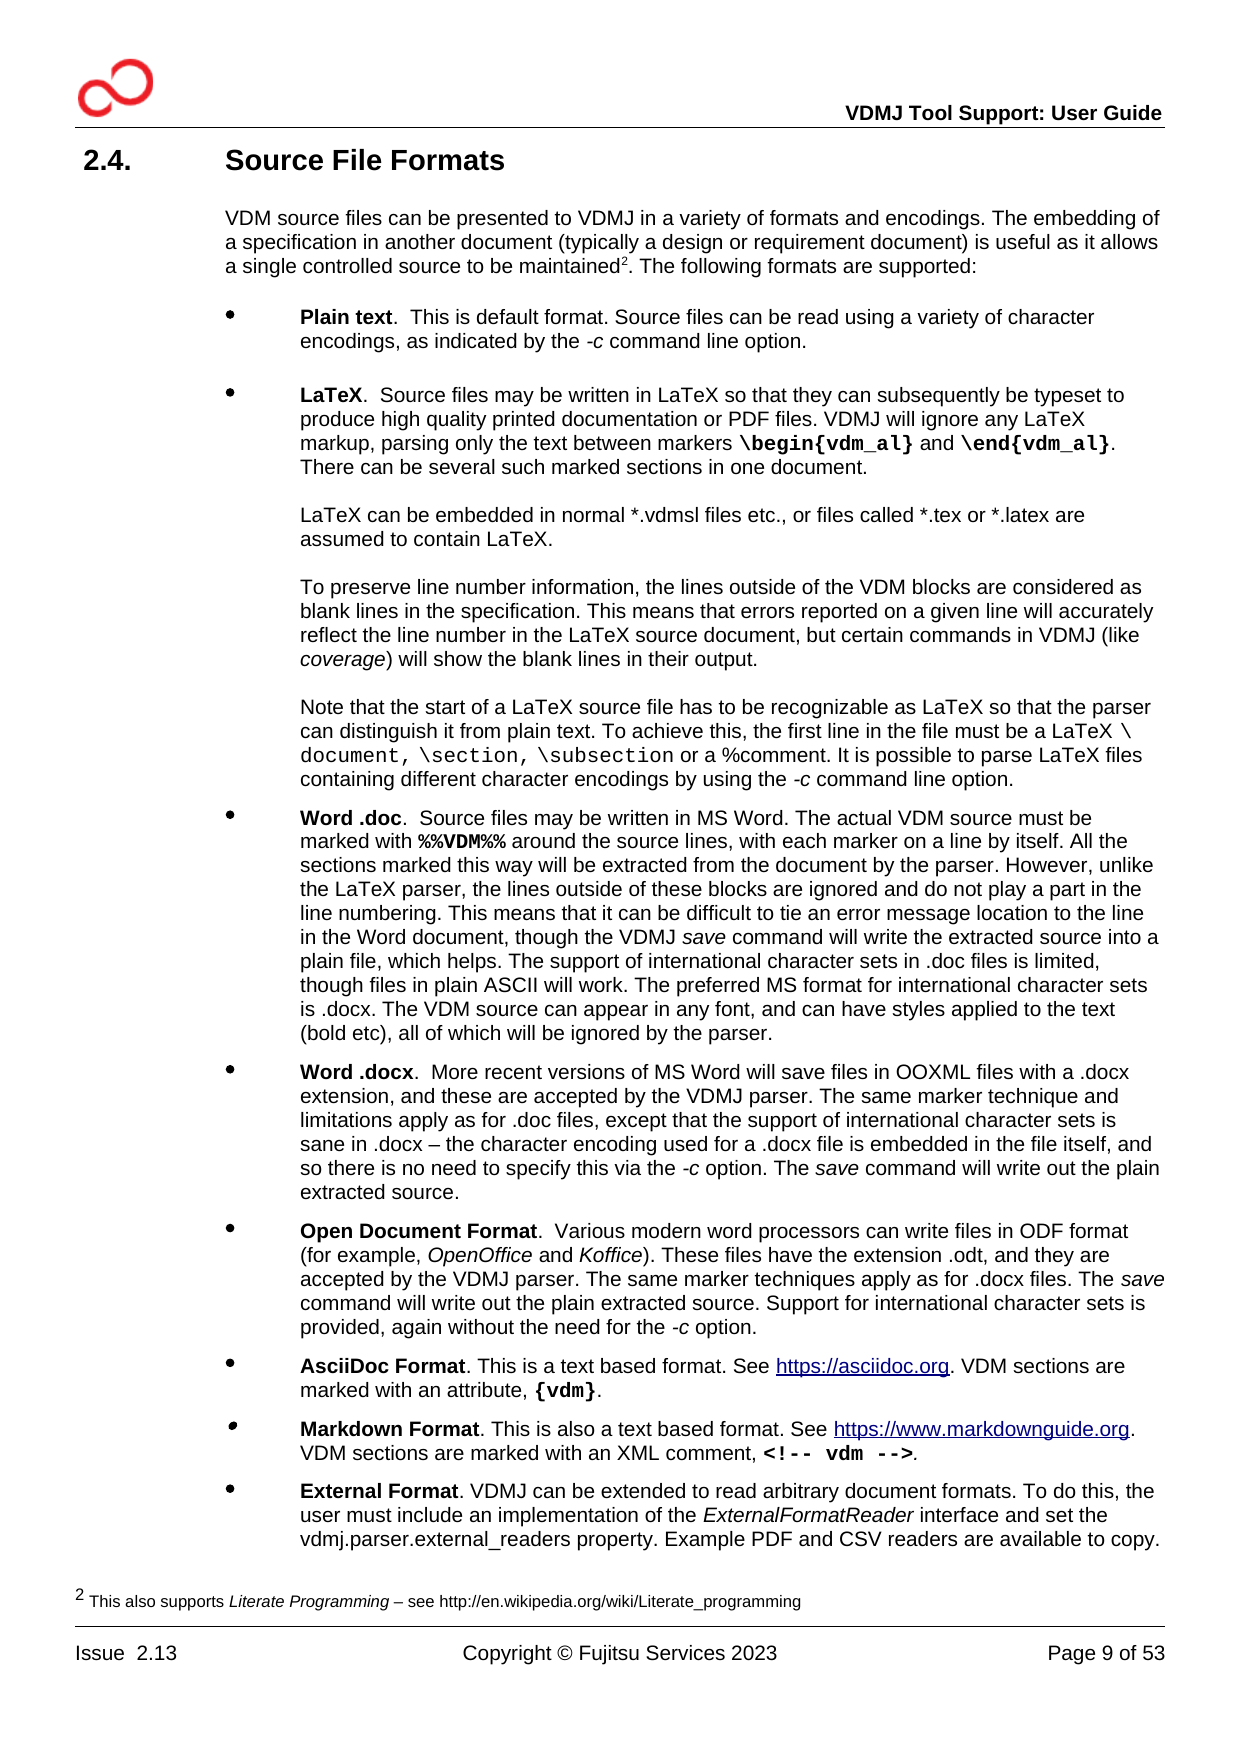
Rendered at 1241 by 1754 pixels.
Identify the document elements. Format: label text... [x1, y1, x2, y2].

list Open Document Format. Various modern word processors can write files in ODF format (for example, OpenOffice and Koffice). These files have the extension .odt, and they are accepted by the VDMJ parser. The same marker techniques apply as for .docx files. The save command will write out the plain extracted source. Support for international character sets is provided, again without the need for the -c option. [225, 1219, 1165, 1339]
list External Format. VDMJ can be extended to read arbitrary document formats. To do this, the user must include an implementation of the ExternalFormatReader interface and set the vdmj.parser.external_readers property. Example PDF and CSV readers are available to copy. [225, 1480, 1165, 1552]
text VDM source files can be presented to VDMJ in a variety of formats and encodings. The embedding of a specification in another document (typically a design or requirement document) is useful as it allows a single controlled source to be maintained. The following formats are supported: [225, 206, 1165, 278]
list Plain text. This is default format. Source files can be read using a variety of character encodings, as indicated by the -c command line option. [225, 306, 1165, 353]
list Word .docx. More recent versions of MS Word will save files in OOXML files with a .docx extension, and these are accepted by the VDMJ parser. The same marker technique and limitations apply as for .doc files, except that the support of international character sets is sane in .docx – the character encoding used for a .docx file is embedded in the file itself, and so there is no need to specify this via the -c option. The save command will write out the plain extracted source. [225, 1060, 1165, 1204]
list LaTeX. Source files may be written in LaTeX so that they can subsequently be typeset to produce high quality printed documentation or PDF files. VDMJ will ignore any LaTeX markup, parsing only the text between markers \begin{vdm_al} and \end{vdm_al}. There can be several such marked sections in one document. LaTeX can be embedded in normal *.vdmsl files etc., or files called *.tex or *.latex are assumed to contain LaTeX. To preserve line number information, the lines outside of the VDM blocks are considered as blank lines in the specification. This means that errors reported on a given line will accurately reflect the line number in the LaTeX source document, but certain commands in VDMJ (like coverage) will show the blank lines in their output. Note that the start of a LaTeX source file has to be recognizable as LaTeX so that the parser can distinguish it from plain text. To achieve this, the first line in the file must be a LaTeX \document, \section, \subsection or a %comment. It is possible to parse LaTeX files containing different character encodings by using the -c command line option. [225, 383, 1165, 791]
text This also supports Literate Programming – see http://en.wikipedia.org/wiki/Literate_programming [75, 1592, 1165, 1611]
list Markdown Format. This is also a text based format. See https://www.markdownguide.org. VDM sections are marked with an XML comment, <!-- vdm -->. [225, 1417, 1165, 1465]
list AsciiDoc Format. This is a text based format. See https://asciidoc.org. VDM sections are marked with an attribute, {vdm}. [225, 1354, 1165, 1402]
subtitle Source File Formats [75, 143, 1165, 176]
picture [78, 52, 153, 127]
list Word .doc. Source files may be written in MS Word. The actual VDM source must be marked with %%VDM%% around the source lines, with each marker on a line by itself. All the sections marked this way will be extracted from the document by the parser. However, unlike the LaTeX parser, the lines outside of these blocks are ignored and do not play a part in the line numbering. This means that it can be difficult to tie an error message location to the line in the Word document, though the VDMJ save command will write the extracted source into a plain file, which helps. The support of international character sets in .doc files is limited, though files in plain ASCII will work. The preferred MS format for international character sets is .docx. The VDM source can appear in any font, and can have styles applied to the text (bold etc), all of which will be ignored by the parser. [225, 806, 1165, 1045]
